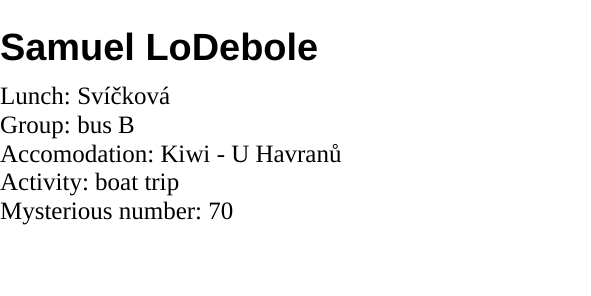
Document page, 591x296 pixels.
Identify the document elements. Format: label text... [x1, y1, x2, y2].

text Accomodation: Kiwi - U Havranů [0, 139, 591, 167]
text Lunch: Svíčková [0, 81, 591, 110]
text Activity: boat trip [0, 167, 591, 196]
text Mysterious number: 70 [0, 196, 591, 225]
subtitle Samuel LoDebole [0, 25, 591, 69]
text Group: bus B [0, 110, 591, 139]
